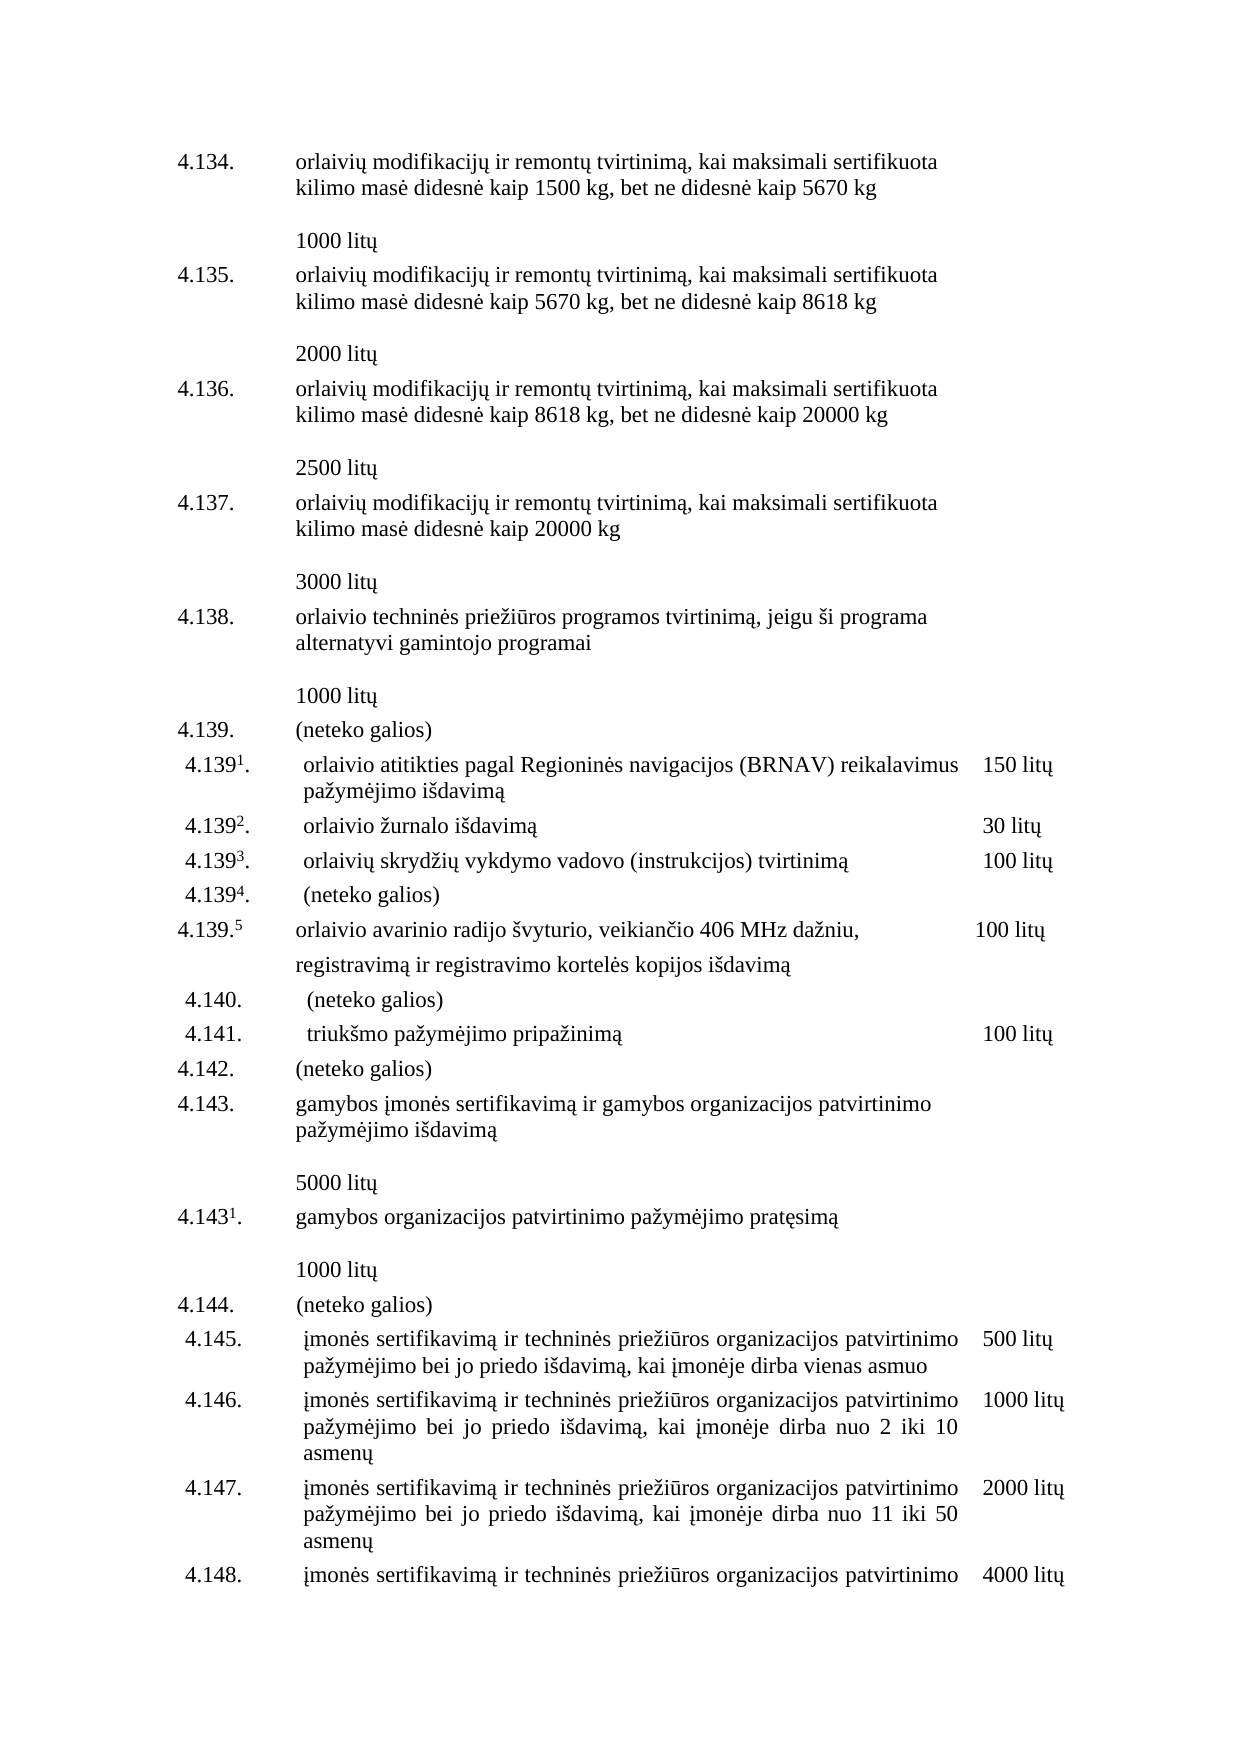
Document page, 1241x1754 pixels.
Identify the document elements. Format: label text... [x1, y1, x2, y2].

table_cell orlaivių skrydžių vykdymo vadovo (instrukcijos) tvirtinimą [292, 847, 971, 882]
table_cell triukšmo pažymėjimo pripažinimą [292, 1020, 971, 1055]
table_cell įmonės sertifikavimą ir techninės priežiūros organizacijos patvirtinimo [292, 1561, 971, 1596]
table_header 4.140. [174, 986, 292, 1020]
list (neteko galios) [177, 1291, 945, 1317]
text 4.139. (neteko galios) [177, 716, 945, 743]
table_header orlaivio atitikties pagal Regioninės navigacijos (BRNAV) reikalavimus pažymėjimo išdavimą [292, 751, 971, 812]
table_cell 4.1392. [174, 812, 292, 847]
table_header 150 litų [971, 751, 1144, 812]
table_cell 1000 litų [971, 1387, 1144, 1474]
table_cell 4.141. [174, 1020, 292, 1055]
table_header 4.145. [174, 1326, 292, 1387]
text 4.136. orlaivių modifikacijų ir remontų tvirtinimą, kai maksimali sertifikuota kilimo masė didesnė kaip 8618 kg, bet ne didesnė kaip 20000 kg 2500 litų [177, 375, 945, 481]
text 4.134. orlaivių modifikacijų ir remontų tvirtinimą, kai maksimali sertifikuota kilimo masė didesnė kaip 1500 kg, bet ne didesnė kaip 5670 kg 1000 litų [177, 148, 945, 253]
table_header įmonės sertifikavimą ir techninės priežiūros organizacijos patvirtinimo pažymėjimo bei jo priedo išdavimą, kai įmonėje dirba vienas asmuo [292, 1326, 971, 1387]
text registravimą ir registravimo kortelės kopijos išdavimą [162, 951, 1122, 977]
text 4.138. orlaivio techninės priežiūros programos tvirtinimą, jeigu ši programa alternatyvi gamintojo programai 1000 litų [177, 603, 945, 708]
table_cell 4.146. [174, 1387, 292, 1474]
text 4.135. orlaivių modifikacijų ir remontų tvirtinimą, kai maksimali sertifikuota kilimo masė didesnė kaip 5670 kg, bet ne didesnė kaip 8618 kg 2000 litų [177, 261, 945, 367]
table_header (neteko galios) [292, 986, 971, 1020]
table_header 4.1391. [174, 751, 292, 812]
table_cell 4.148. [174, 1561, 292, 1596]
table_cell 2000 litų [971, 1474, 1144, 1561]
table_header [971, 986, 1144, 1020]
table_cell 4.1393. [174, 847, 292, 882]
text 4.143. gamybos įmonės sertifikavimą ir gamybos organizacijos patvirtinimo pažymėjimo išdavimą 5000 litų [177, 1090, 945, 1195]
table_cell 100 litų [971, 1020, 1144, 1055]
table_header 500 litų [971, 1326, 1144, 1387]
table_cell orlaivio žurnalo išdavimą [292, 812, 971, 847]
text 4.1431. gamybos organizacijos patvirtinimo pažymėjimo pratęsimą 1000 litų [177, 1203, 945, 1282]
table_cell [971, 882, 1144, 916]
table_cell 30 litų [971, 812, 1144, 847]
table_cell 4000 litų [971, 1561, 1144, 1596]
text 4.142. (neteko galios) [177, 1055, 945, 1081]
text 4.137. orlaivių modifikacijų ir remontų tvirtinimą, kai maksimali sertifikuota kilimo masė didesnė kaip 20000 kg 3000 litų [177, 489, 945, 594]
table_cell įmonės sertifikavimą ir techninės priežiūros organizacijos patvirtinimo pažymėjimo bei jo priedo išdavimą, kai įmonėje dirba nuo 11 iki 50 asmenų [292, 1474, 971, 1561]
table_cell (neteko galios) [292, 882, 971, 916]
table_cell 4.147. [174, 1474, 292, 1561]
text 4.139.5 orlaivio avarinio radijo švyturio, veikiančio 406 MHz dažniu, 100 litų [177, 916, 1122, 943]
table_cell 100 litų [971, 847, 1144, 882]
table_cell 4.1394. [174, 882, 292, 916]
table_cell įmonės sertifikavimą ir techninės priežiūros organizacijos patvirtinimo pažymėjimo bei jo priedo išdavimą, kai įmonėje dirba nuo 2 iki 10 asmenų [292, 1387, 971, 1474]
